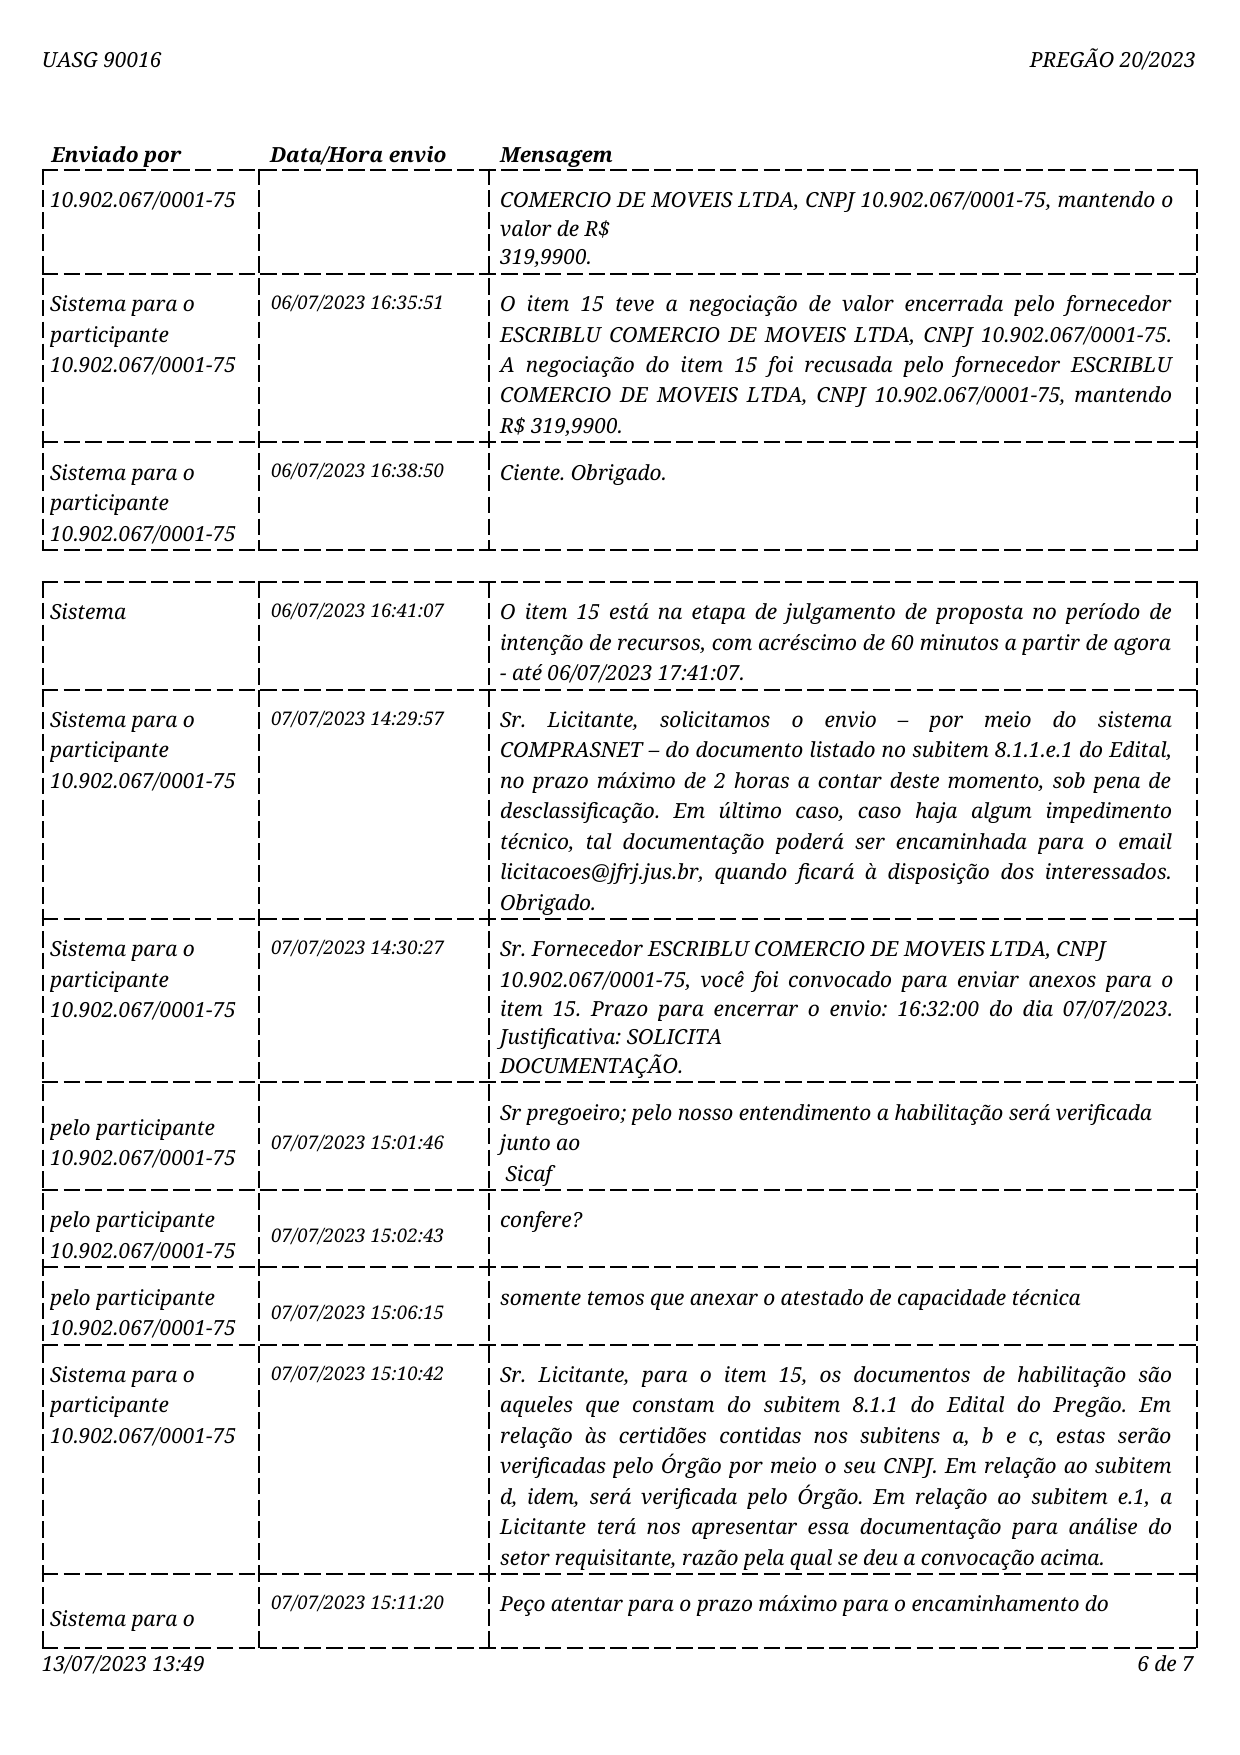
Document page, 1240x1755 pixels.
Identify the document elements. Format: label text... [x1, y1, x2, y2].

table_cell Sr pregoeiro; pelo nosso entendimento a habilitação será verificada junto ao Sicaf [489, 1081, 1197, 1189]
table_cell Sr. Licitante, solicitamos o envio – por meio do sistema COMPRASNET – do documento listado no subitem 8.1.1.e.1 do Edital, no prazo máximo de 2 horas a contar deste momento, sob pena de desclassificação. Em último caso, caso haja algum impedimento técnico, tal documentação poderá ser encaminhada para o email licitacoes@jfrj.jus.br, quando ficará à disposição dos interessados. Obrigado. [489, 689, 1197, 918]
table_header O item 15 está na etapa de julgamento de proposta no período de intenção de recursos, com acréscimo de 60 minutos a partir de agora - até 06/07/2023 17:41:07. [489, 581, 1197, 688]
table_cell somente temos que anexar o atestado de capacidade técnica [489, 1266, 1197, 1343]
table_cell 07/07/2023 15:01:46 [259, 1081, 488, 1189]
table_cell Sistema para o participante 10.902.067/0001-75 [43, 918, 259, 1081]
table_cell pelo participante 10.902.067/0001-75 [43, 1189, 259, 1266]
table_cell 07/07/2023 15:06:15 [259, 1266, 488, 1343]
table_cell 06/07/2023 16:38:50 [259, 441, 488, 549]
table_cell COMERCIO DE MOVEIS LTDA, CNPJ 10.902.067/0001-75, mantendo o valor de R$ 319,9900. [489, 169, 1197, 273]
table_cell 07/07/2023 15:10:42 [259, 1344, 488, 1573]
table_cell Sr. Fornecedor ESCRIBLU COMERCIO DE MOVEIS LTDA, CNPJ 10.902.067/0001-75, você foi convocado para enviar anexos para o item 15. Prazo para encerrar o envio: 16:32:00 do dia 07/07/2023. Justificativa: SOLICITA DOCUMENTAÇÃO. [489, 918, 1197, 1081]
table_cell Sistema para o participante 10.902.067/0001-75 [43, 273, 259, 441]
table_cell 07/07/2023 14:29:57 [259, 689, 488, 918]
table_cell Sistema para o participante 10.902.067/0001-75 [43, 1344, 259, 1573]
table_cell Ciente. Obrigado. [489, 441, 1197, 549]
table_cell pelo participante 10.902.067/0001-75 [43, 1081, 259, 1189]
table_cell 07/07/2023 15:11:20 [259, 1573, 488, 1647]
table_cell pelo participante 10.902.067/0001-75 [43, 1266, 259, 1343]
table_cell 06/07/2023 16:35:51 [259, 273, 488, 441]
table_cell O item 15 teve a negociação de valor encerrada pelo fornecedor ESCRIBLU COMERCIO DE MOVEIS LTDA, CNPJ 10.902.067/0001-75. A negociação do item 15 foi recusada pelo fornecedor ESCRIBLU COMERCIO DE MOVEIS LTDA, CNPJ 10.902.067/0001-75, mantendo R$ 319,9900. [489, 273, 1197, 441]
table_header 06/07/2023 16:41:07 [259, 581, 488, 688]
table_cell [259, 169, 488, 273]
table_cell 07/07/2023 15:02:43 [259, 1189, 488, 1266]
table_cell 10.902.067/0001-75 [43, 169, 259, 273]
table_cell confere? [489, 1189, 1197, 1266]
table_cell Sistema para o participante 10.902.067/0001-75 [43, 689, 259, 918]
table_header Sistema [43, 581, 259, 688]
table_cell Sr. Licitante, para o item 15, os documentos de habilitação são aqueles que constam do subitem 8.1.1 do Edital do Pregão. Em relação às certidões contidas nos subitens a, b e c, estas serão verificadas pelo Órgão por meio o seu CNPJ. Em relação ao subitem d, idem, será verificada pelo Órgão. Em relação ao subitem e.1, a Licitante terá nos apresentar essa documentação para análise do setor requisitante, razão pela qual se deu a convocação acima. [489, 1344, 1197, 1573]
table_cell Sistema para o participante 10.902.067/0001-75 [43, 441, 259, 549]
table_cell 07/07/2023 14:30:27 [259, 918, 488, 1081]
table_cell Peço atentar para o prazo máximo para o encaminhamento do [489, 1573, 1197, 1647]
table_cell Sistema para o [43, 1573, 259, 1647]
